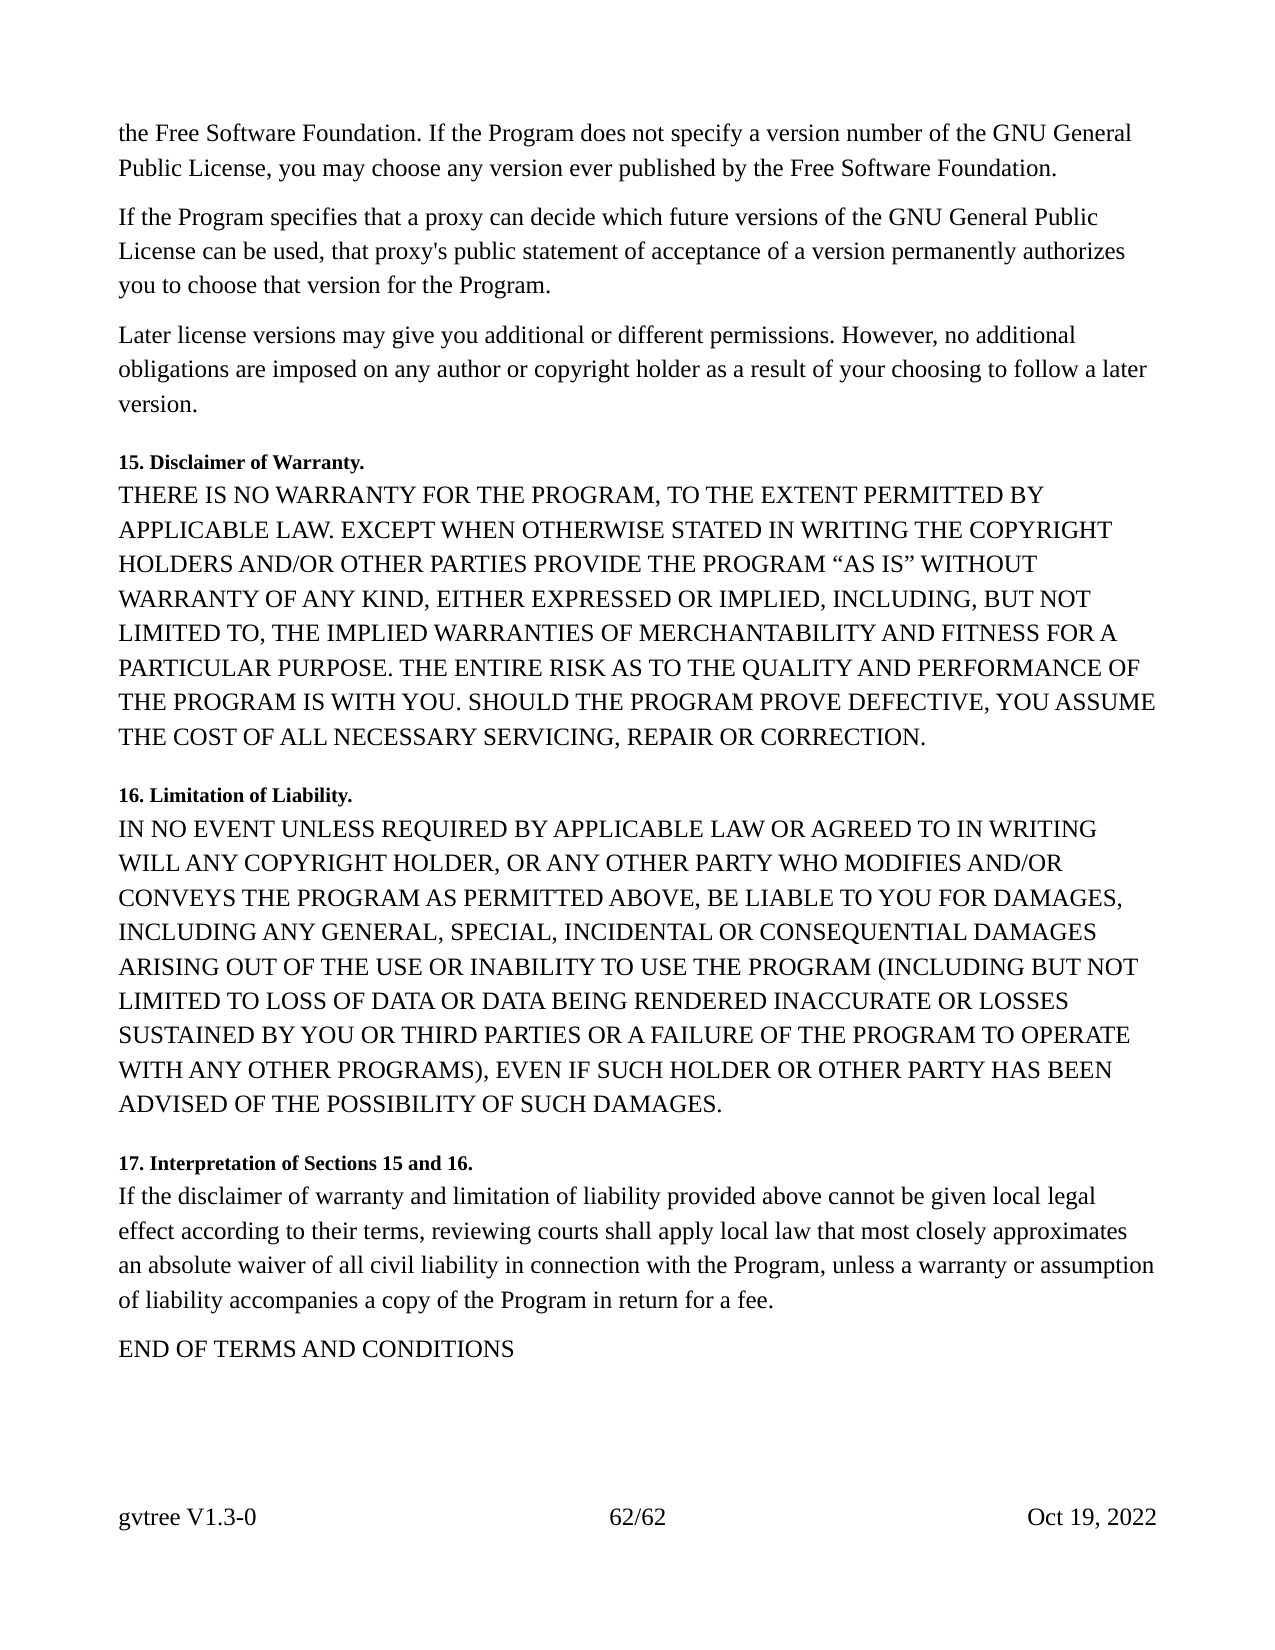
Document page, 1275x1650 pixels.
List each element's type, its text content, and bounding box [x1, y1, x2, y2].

text If the Program specifies that a proxy can decide which future versions of the GNU General Public License can be used, that proxy's public statement of acceptance of a version permanently authorizes you to choose that version for the Program. [118, 202, 1157, 299]
text IN NO EVENT UNLESS REQUIRED BY APPLICABLE LAW OR AGREED TO IN WRITING WILL ANY COPYRIGHT HOLDER, OR ANY OTHER PARTY WHO MODIFIES AND/OR CONVEYS THE PROGRAM AS PERMITTED ABOVE, BE LIABLE TO YOU FOR DAMAGES, INCLUDING ANY GENERAL, SPECIAL, INCIDENTAL OR CONSEQUENTIAL DAMAGES ARISING OUT OF THE USE OR INABILITY TO USE THE PROGRAM (INCLUDING BUT NOT LIMITED TO LOSS OF DATA OR DATA BEING RENDERED INACCURATE OR LOSSES SUSTAINED BY YOU OR THIRD PARTIES OR A FAILURE OF THE PROGRAM TO OPERATE WITH ANY OTHER PROGRAMS), EVEN IF SUCH HOLDER OR OTHER PARTY HAS BEEN ADVISED OF THE POSSIBILITY OF SUCH DAMAGES. [118, 814, 1157, 1118]
text the Free Software Foundation. If the Program does not specify a version number of the GNU General Public License, you may choose any version ever published by the Free Software Foundation. [118, 118, 1157, 181]
text Later license versions may give you additional or different permissions. However, no additional obligations are imposed on any author or copyright holder as a result of your choosing to follow a later version. [118, 320, 1157, 417]
subtitle 17. Interpretation of Sections 15 and 16. [118, 1151, 1157, 1175]
text THERE IS NO WARRANTY FOR THE PROGRAM, TO THE EXTENT PERMITTED BY APPLICABLE LAW. EXCEPT WHEN OTHERWISE STATED IN WRITING THE COPYRIGHT HOLDERS AND/OR OTHER PARTIES PROVIDE THE PROGRAM “AS IS” WITHOUT WARRANTY OF ANY KIND, EITHER EXPRESSED OR IMPLIED, INCLUDING, BUT NOT LIMITED TO, THE IMPLIED WARRANTIES OF MERCHANTABILITY AND FITNESS FOR A PARTICULAR PURPOSE. THE ENTIRE RISK AS TO THE QUALITY AND PERFORMANCE OF THE PROGRAM IS WITH YOU. SHOULD THE PROGRAM PROVE DEFECTIVE, YOU ASSUME THE COST OF ALL NECESSARY SERVICING, REPAIR OR CORRECTION. [118, 481, 1157, 751]
text END OF TERMS AND CONDITIONS [118, 1334, 1157, 1363]
subtitle 15. Disclaimer of Warranty. [118, 450, 1157, 474]
subtitle 16. Limitation of Liability. [118, 783, 1157, 807]
text If the disclaimer of warranty and limitation of liability provided above cannot be given local legal effect according to their terms, reviewing courts shall apply local law that most closely approximates an absolute waiver of all civil liability in connection with the Program, unless a warranty or assumption of liability accompanies a copy of the Program in return for a fee. [118, 1181, 1157, 1314]
